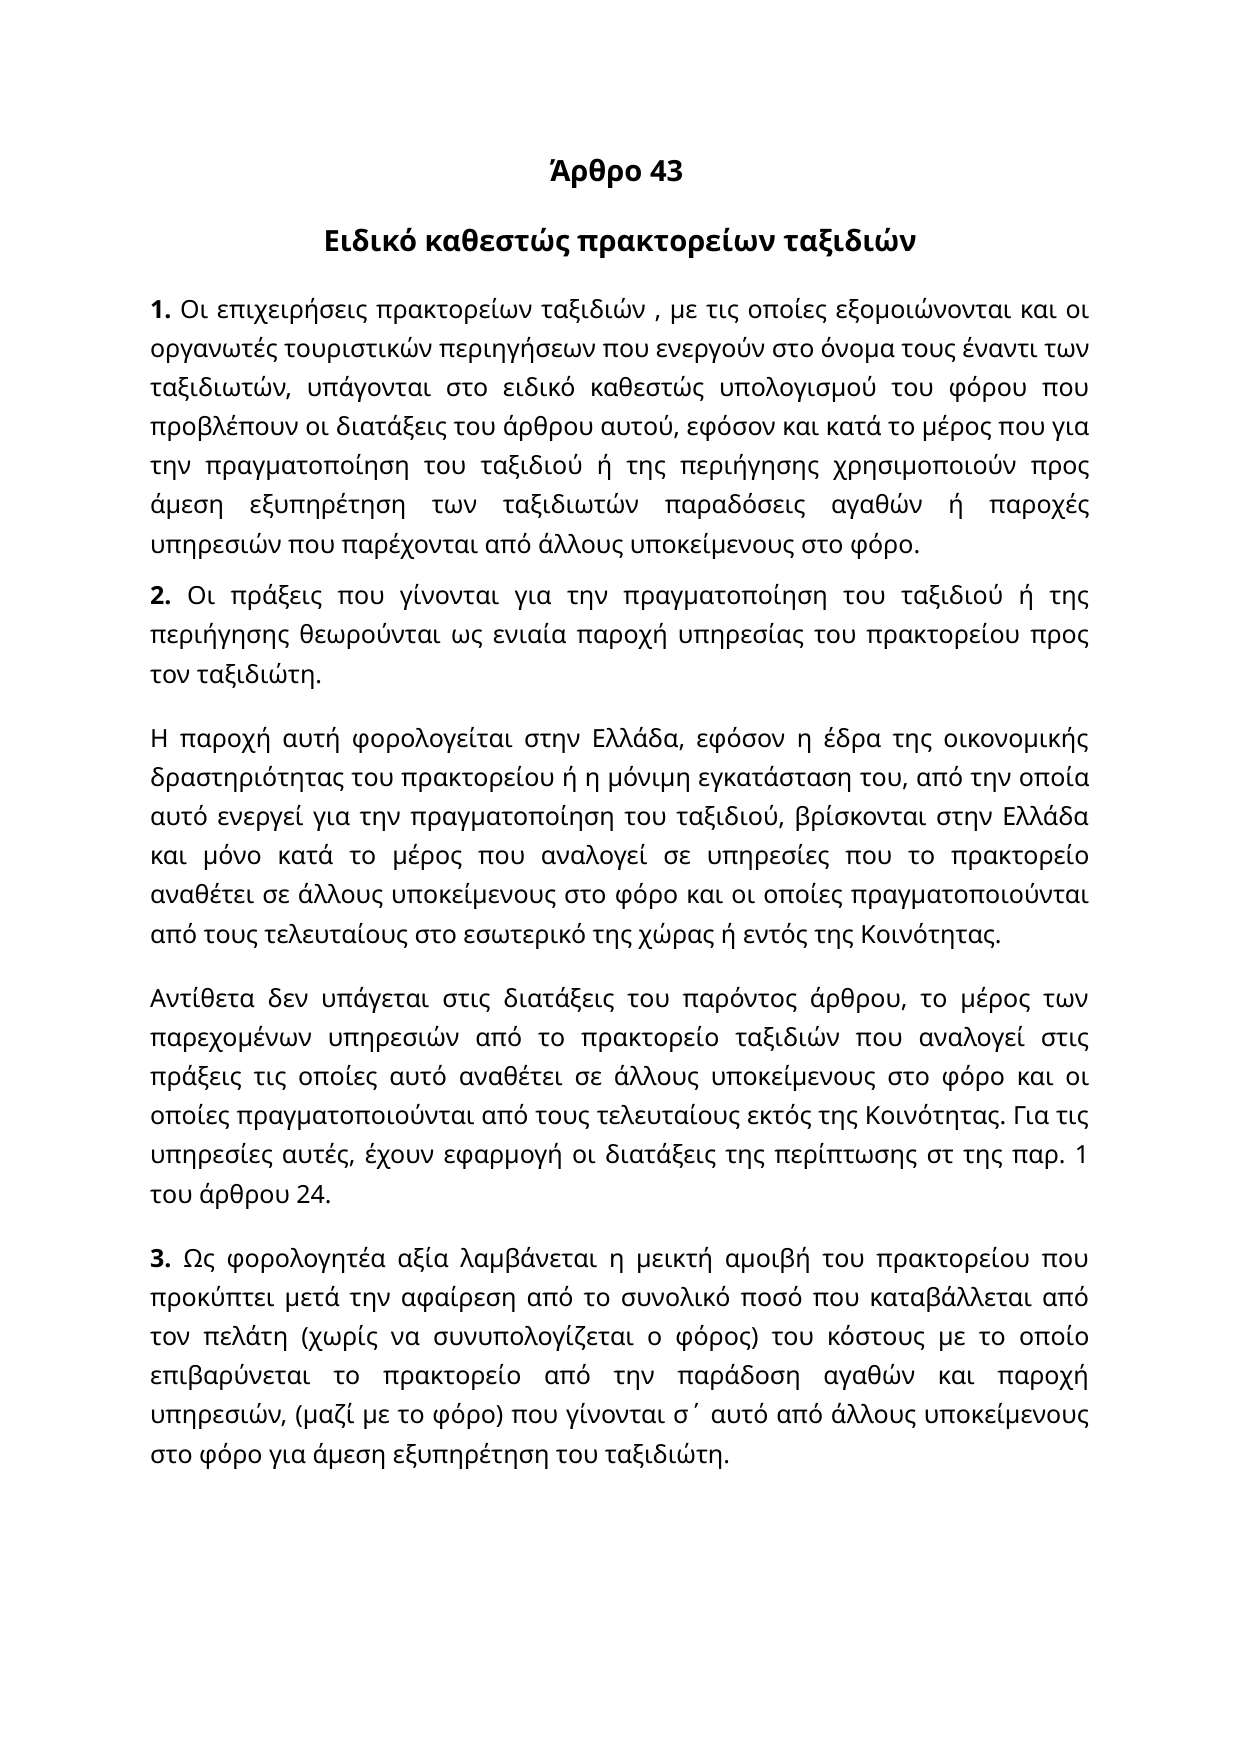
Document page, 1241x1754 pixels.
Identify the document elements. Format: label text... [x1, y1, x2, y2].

text Αντίθετα δεν υπάγεται στις διατάξεις του παρόντος άρθρου, το μέρος των παρεχομένων υπηρεσιών από το πρακτορείο ταξιδιών που αναλογεί στις πράξεις τις οποίες αυτό αναθέτει σε άλλους υποκείμενους στο φόρο και οι οποίες πραγματοποιούνται από τους τελευταίους εκτός της Κοινότητας. Για τις υπηρεσίες αυτές, έχουν εφαρμογή οι διατάξεις της περίπτωσης στ της παρ. 1 του άρθρου 24. [150, 980, 1090, 1210]
text 1. Οι επιχειρήσεις πρακτορείων ταξιδιών , με τις οποίες εξομοιώνονται και οι οργανωτές τουριστικών περιηγήσεων που ενεργούν στο όνομα τους έναντι των ταξιδιωτών, υπάγονται στο ειδικό καθεστώς υπολογισμού του φόρου που προβλέπουν οι διατάξεις του άρθρου αυτού, εφόσον και κατά το μέρος που για την πραγματοποίηση του ταξιδιού ή της περιήγησης χρησιμοποιούν προς άμεση εξυπηρέτηση των ταξιδιωτών παραδόσεις αγαθών ή παροχές υπηρεσιών που παρέχονται από άλλους υποκείμενους στο φόρο. [150, 291, 1090, 560]
text Η παροχή αυτή φορολογείται στην Ελλάδα, εφόσον η έδρα της οικονομικής δραστηριότητας του πρακτορείου ή η μόνιμη εγκατάσταση του, από την οποία αυτό ενεργεί για την πραγματοποίηση του ταξιδιού, βρίσκονται στην Ελλάδα και μόνο κατά το μέρος που αναλογεί σε υπηρεσίες που το πρακτορείο αναθέτει σε άλλους υποκείμενους στο φόρο και οι οποίες πραγματοποιούνται από τους τελευταίους στο εσωτερικό της χώρας ή εντός της Κοινότητας. [150, 720, 1090, 950]
text 3. Ως φορολογητέα αξία λαμβάνεται η μεικτή αμοιβή του πρακτορείου που προκύπτει μετά την αφαίρεση από το συνολικό ποσό που καταβάλλεται από τον πελάτη (χωρίς να συνυπολογίζεται ο φόρος) του κόστους με το οποίο επιβαρύνεται το πρακτορείο από την παράδοση αγαθών και παροχή υπηρεσιών, (μαζί με το φόρο) που γίνονται σ΄ αυτό από άλλους υποκείμενους στο φόρο για άμεση εξυπηρέτηση του ταξιδιώτη. [150, 1240, 1090, 1470]
text 2. Οι πράξεις που γίνονται για την πραγματοποίηση του ταξιδιού ή της περιήγησης θεωρούνται ως ενιαία παροχή υπηρεσίας του πρακτορείου προς τον ταξιδιώτη. [150, 578, 1090, 690]
subtitle Ειδικό καθεστώς πρακτορείων ταξιδιών [150, 221, 1090, 260]
subtitle Άρθρο 43 [150, 150, 1090, 190]
